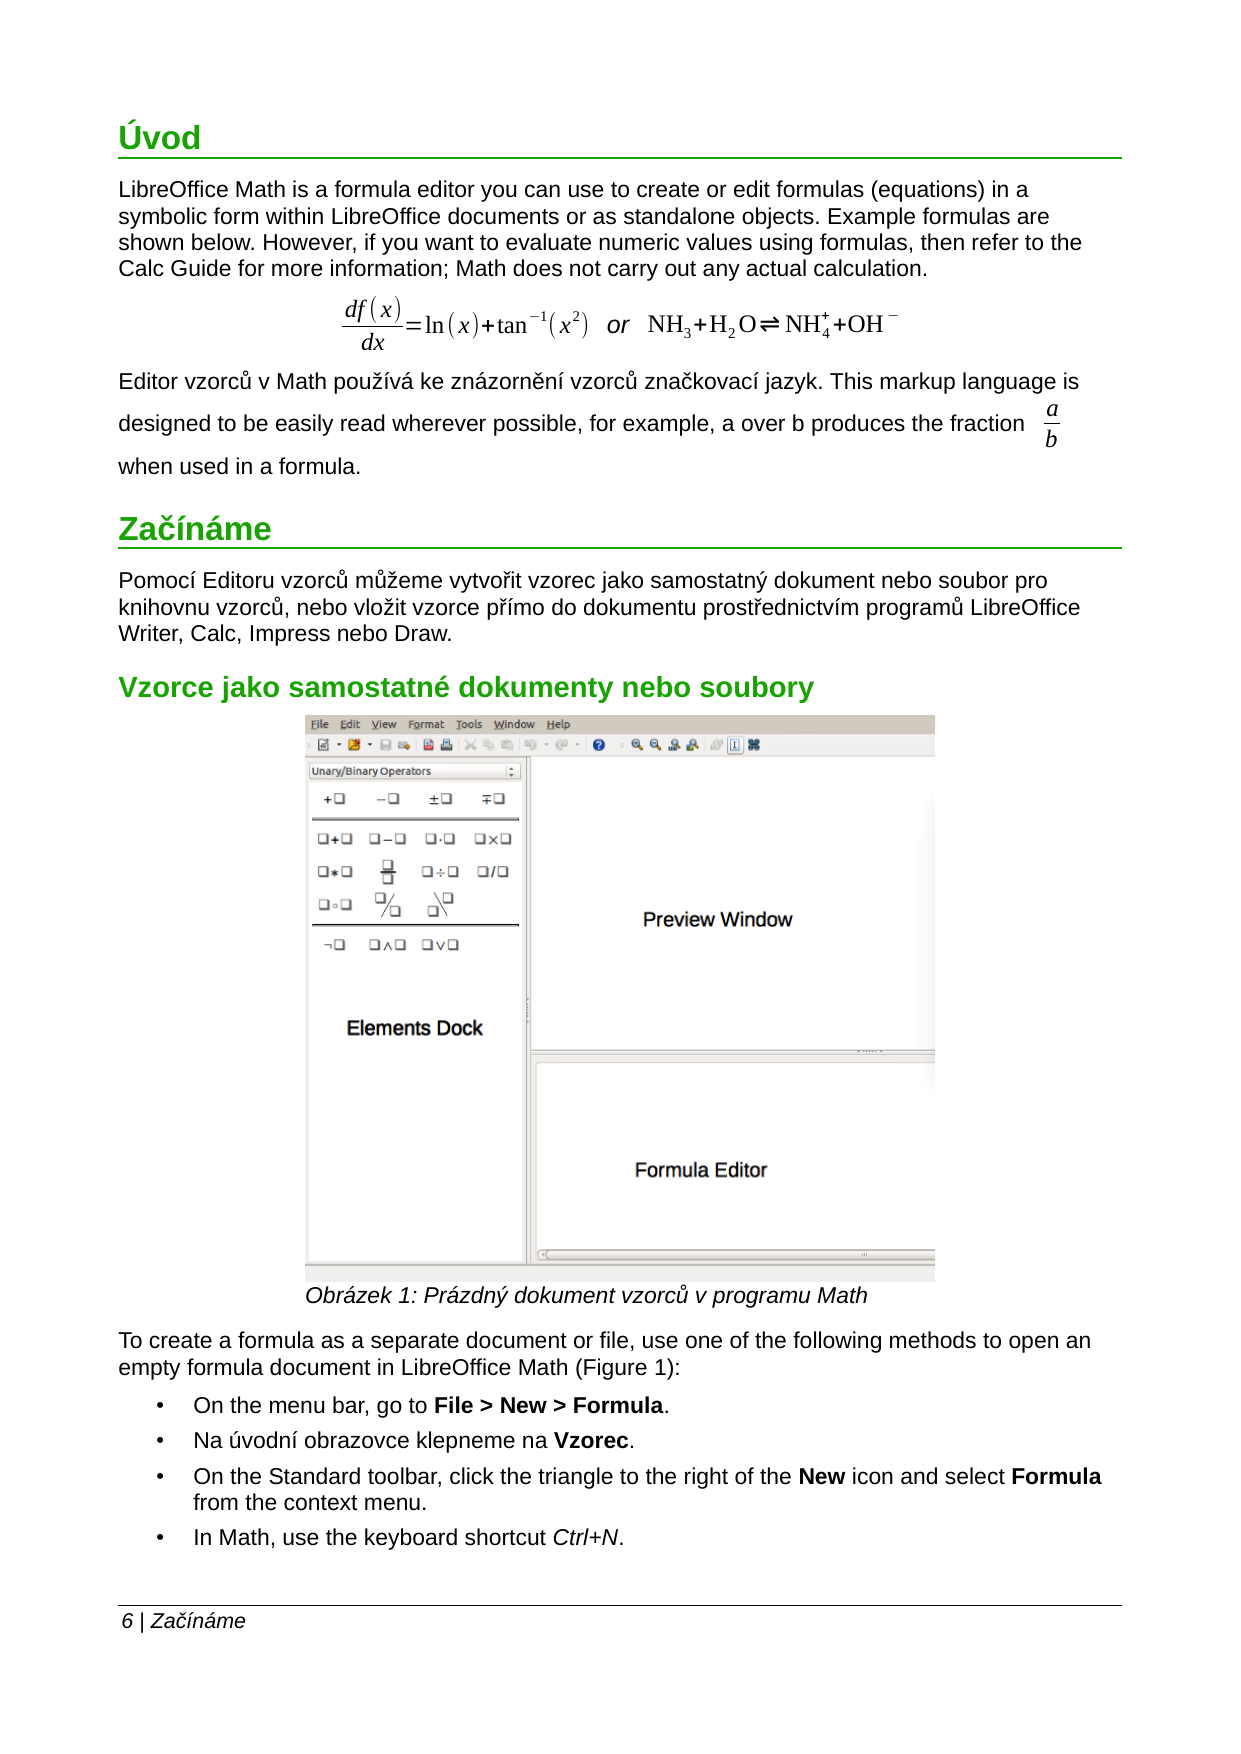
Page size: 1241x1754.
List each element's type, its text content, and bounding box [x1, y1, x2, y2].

text or [118, 294, 1122, 356]
subtitle Začínáme [118, 509, 1122, 547]
text LibreOffice Math is a formula editor you can use to create or edit formulas (equations) in a symbolic form within LibreOffice documents or as standalone objects. Example formulas are shown below. However, if you want to evaluate numeric values using formulas, then refer to the Calc Guide for more information; Math does not carry out any actual calculation. [118, 176, 1122, 282]
list In Math, use the keyboard shortcut Ctrl+N. [156, 1524, 1122, 1551]
list On the Standard toolbar, click the triangle to the right of the New icon and select Formula from the context menu. [156, 1463, 1122, 1515]
text Obrázek 1: Prázdný dokument vzorců v programu Math [305, 1282, 935, 1308]
text To create a formula as a separate document or file, use one of the following methods to open an empty formula document in LibreOffice Math (Figure 1): [118, 1327, 1122, 1380]
list Na úvodní obrazovce klepneme na Vzorec. [156, 1427, 1122, 1454]
subtitle Úvod [118, 118, 1122, 157]
text Editor vzorců v Math používá ke znázornění vzorců značkovací jazyk. This markup language is designed to be easily read wherever possible, for example, a over b produces the fractionwhen used in a formula. [118, 368, 1122, 479]
text Pomocí Editoru vzorců můžeme vytvořit vzorec jako samostatný dokument nebo soubor pro knihovnu vzorců, nebo vložit vzorce přímo do dokumentu prostřednictvím programů LibreOffice Writer, Calc, Impress nebo Draw. [118, 567, 1122, 646]
subtitle Vzorce jako samostatné dokumenty nebo soubory [118, 670, 1122, 703]
picture [305, 715, 936, 1282]
list On the menu bar, go to File > New > Formula. [156, 1392, 1122, 1419]
